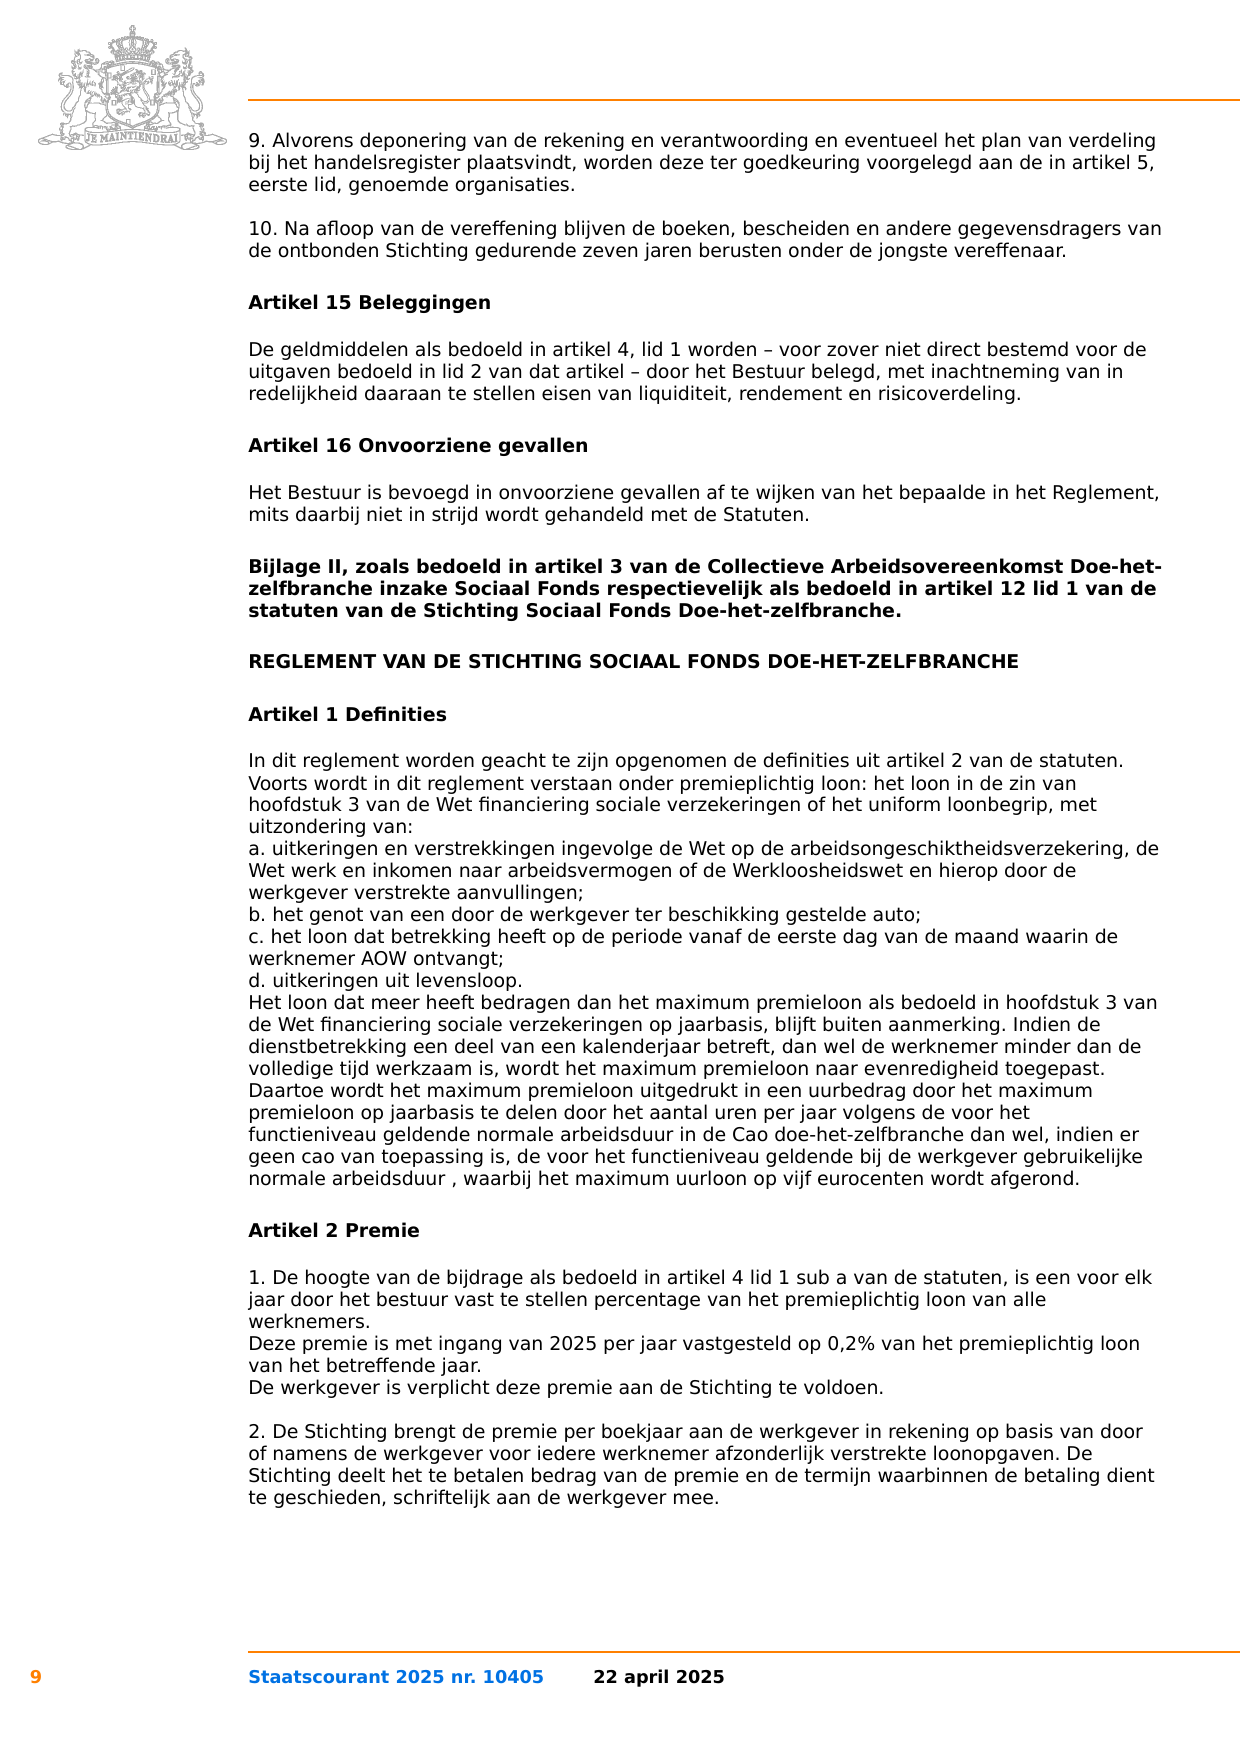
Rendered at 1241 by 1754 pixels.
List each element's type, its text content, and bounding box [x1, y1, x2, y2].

text 10. Na afloop van de vereffening blijven de boeken, bescheiden en andere gegevensdragers van de ontbonden Stichting gedurende zeven jaren berusten onder de jongste vereffenaar. [248, 218, 1163, 262]
text De werkgever is verplicht deze premie aan de Stichting te voldoen. [248, 1377, 1163, 1399]
text 9. Alvorens deponering van de rekening en verantwoording en eventueel het plan van verdeling bij het handelsregister plaatsvindt, worden deze ter goedkeuring voorgelegd aan de in artikel 5, eerste lid, genoemde organisaties. [248, 130, 1163, 196]
subtitle Artikel 2 Premie [248, 1220, 1163, 1242]
text b. het genot van een door de werkgever ter beschikking gestelde auto; [248, 904, 1163, 926]
picture [38, 25, 227, 150]
text Het loon dat meer heeft bedragen dan het maximum premieloon als bedoeld in hoofdstuk 3 van de Wet financiering sociale verzekeringen op jaarbasis, blijft buiten aanmerking. Indien de dienstbetrekking een deel van een kalenderjaar betreft, dan wel de werknemer minder dan de volledige tijd werkzaam is, wordt het maximum premieloon naar evenredigheid toegepast. Daartoe wordt het maximum premieloon uitgedrukt in een uurbedrag door het maximum premieloon op jaarbasis te delen door het aantal uren per jaar volgens de voor het functieniveau geldende normale arbeidsduur in de Cao doe-het-zelfbranche dan wel, indien er geen cao van toepassing is, de voor het functieniveau geldende bij de werkgever gebruikelijke normale arbeidsduur , waarbij het maximum uurloon op vijf eurocenten wordt afgerond. [248, 992, 1163, 1190]
text Voorts wordt in dit reglement verstaan onder premieplichtig loon: het loon in de zin van hoofdstuk 3 van de Wet financiering sociale verzekeringen of het uniform loonbegrip, met uitzondering van: [248, 772, 1163, 838]
text In dit reglement worden geacht te zijn opgenomen de definities uit artikel 2 van de statuten. [248, 750, 1163, 772]
text 1. De hoogte van de bijdrage als bedoeld in artikel 4 lid 1 sub a van de statuten, is een voor elk jaar door het bestuur vast te stellen percentage van het premieplichtig loon van alle werknemers. [248, 1267, 1163, 1333]
subtitle Bijlage II, zoals bedoeld in artikel 3 van de Collectieve Arbeidsovereenkomst Doe-het-zelfbranche inzake Sociaal Fonds respectievelijk als bedoeld in artikel 12 lid 1 van de statuten van de Stichting Sociaal Fonds Doe-het-zelfbranche. [248, 556, 1163, 621]
text a. uitkeringen en verstrekkingen ingevolge de Wet op de arbeidsongeschiktheidsverzekering, de Wet werk en inkomen naar arbeidsvermogen of de Werkloosheidswet en hierop door de werkgever verstrekte aanvullingen; [248, 838, 1163, 904]
text Deze premie is met ingang van 2025 per jaar vastgesteld op 0,2% van het premieplichtig loon van het betreffende jaar. [248, 1333, 1163, 1377]
subtitle Artikel 15 Beleggingen [248, 292, 1163, 314]
text d. uitkeringen uit levensloop. [248, 970, 1163, 992]
text Het Bestuur is bevoegd in onvoorziene gevallen af te wijken van het bepaalde in het Reglement, mits daarbij niet in strijd wordt gehandeld met de Statuten. [248, 482, 1163, 526]
subtitle Artikel 16 Onvoorziene gevallen [248, 434, 1163, 457]
text 2. De Stichting brengt de premie per boekjaar aan de werkgever in rekening op basis van door of namens de werkgever voor iedere werknemer afzonderlijk verstrekte loonopgaven. De Stichting deelt het te betalen bedrag van de premie en de termijn waarbinnen de betaling dient te geschieden, schriftelijk aan de werkgever mee. [248, 1421, 1163, 1509]
subtitle Artikel 1 Definities [248, 703, 1163, 725]
text c. het loon dat betrekking heeft op de periode vanaf de eerste dag van de maand waarin de werknemer AOW ontvangt; [248, 926, 1163, 970]
text De geldmiddelen als bedoeld in artikel 4, lid 1 worden – voor zover niet direct bestemd voor de uitgaven bedoeld in lid 2 van dat artikel – door het Bestuur belegd, met inachtneming van in redelijkheid daaraan te stellen eisen van liquiditeit, rendement en risicoverdeling. [248, 339, 1163, 404]
subtitle REGLEMENT VAN DE STICHTING SOCIAAL FONDS DOE-HET-ZELFBRANCHE [248, 651, 1163, 673]
